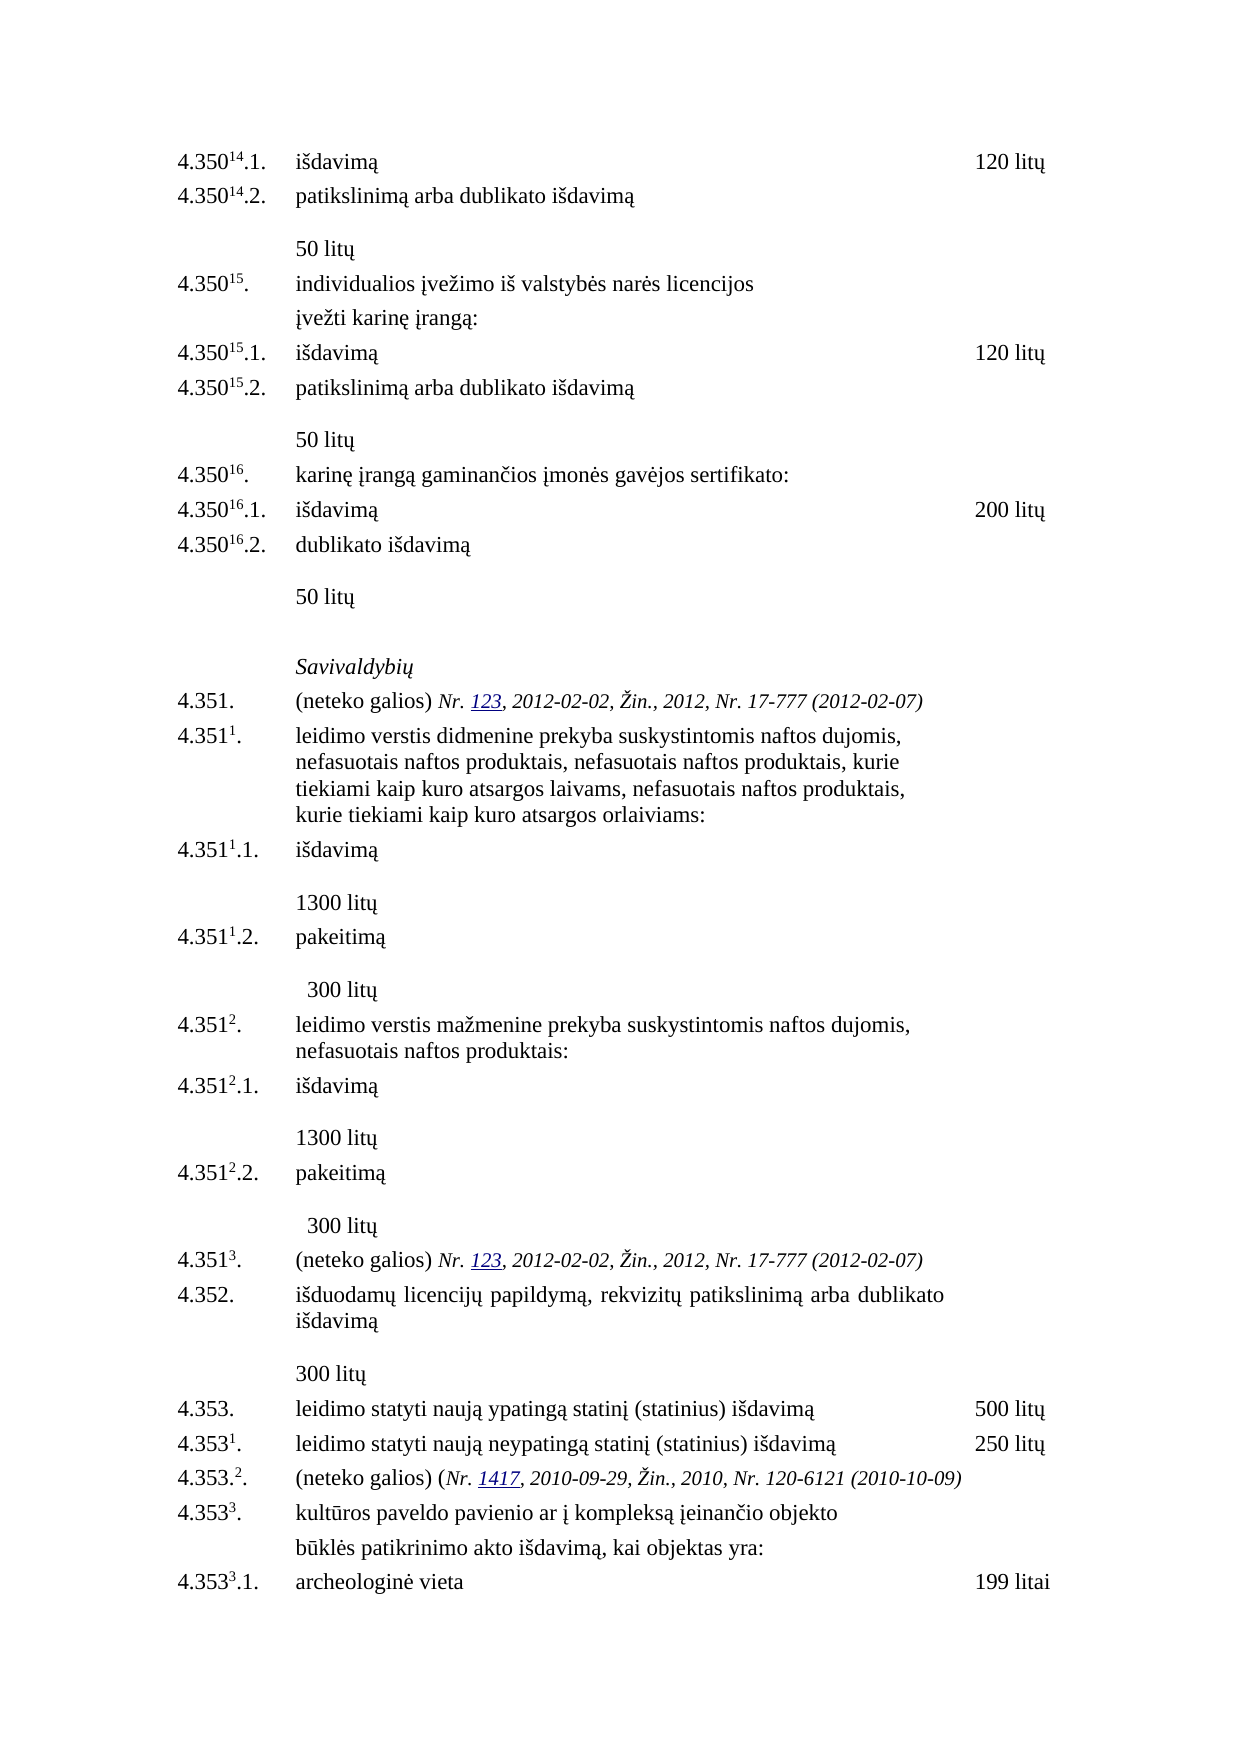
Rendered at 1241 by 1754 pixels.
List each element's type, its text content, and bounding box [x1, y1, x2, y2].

text 4.35015.1. išdavimą 120 litų [177, 339, 1122, 366]
text 4.35014.1. išdavimą 120 litų [177, 148, 1122, 174]
text 4.35016.1. išdavimą 200 litų [177, 496, 1122, 522]
text 4.3531. leidimo statyti naują neypatingą statinį (statinius) išdavimą 250 litų [177, 1429, 1122, 1456]
text 4.35015.2. patikslinimą arba dublikato išdavimą 50 litų [177, 374, 945, 453]
text 4.351. (neteko galios) Nr. 123, 2012-02-02, Žin., 2012, Nr. 17-777 (2012-02-07) [177, 687, 930, 714]
text 4.3512. leidimo verstis mažmenine prekyba suskystintomis naftos dujomis, nefasuotais naftos produktais: [177, 1011, 930, 1063]
text 4.35016. karinę įrangą gaminančios įmonės gavėjos sertifikato: [177, 461, 1122, 488]
text 4.35015. individualios įvežimo iš valstybės narės licencijos [177, 270, 1122, 296]
text būklės patikrinimo akto išdavimą, kai objektas yra: [177, 1534, 1122, 1560]
text 4.35014.2. patikslinimą arba dublikato išdavimą 50 litų [177, 182, 945, 261]
text 4.35016.2. dublikato išdavimą 50 litų [177, 531, 945, 610]
text 4.352. išduodamų licencijų papildymą, rekvizitų patikslinimą arba dublikato išdavimą 300 litų [177, 1281, 945, 1387]
text 4.3513. (neteko galios) Nr. 123, 2012-02-02, Žin., 2012, Nr. 17-777 (2012-02-07) [177, 1246, 930, 1273]
text 4.353.2. (neteko galios) (Nr. 1417, 2010-09-29, Žin., 2010, Nr. 120-6121 (2010-10-09) [177, 1464, 974, 1491]
text įvežti karinę įrangą: [177, 304, 1122, 331]
text 4.3511.2. pakeitimą 300 litų [177, 923, 930, 1002]
text 4.3512.2. pakeitimą 300 litų [177, 1159, 930, 1238]
text Savivaldybių [177, 653, 945, 679]
text 4.353. leidimo statyti naują ypatingą statinį (statinius) išdavimą 500 litų [177, 1395, 1122, 1421]
text 4.3512.1. išdavimą 1300 litų [177, 1072, 930, 1151]
text 4.3511. leidimo verstis didmenine prekyba suskystintomis naftos dujomis, nefasuotais naftos produktais, nefasuotais naftos produktais, kurie tiekiami kaip kuro atsargos laivams, nefasuotais naftos produktais, kurie tiekiami kaip kuro atsargos orlaiviams: [177, 722, 930, 827]
text 4.3533. kultūros paveldo pavienio ar į kompleksą įeinančio objekto [177, 1499, 1122, 1525]
text 4.3533.1. archeologinė vieta 199 litai [177, 1568, 1122, 1595]
text 4.3511.1. išdavimą 1300 litų [177, 836, 930, 915]
